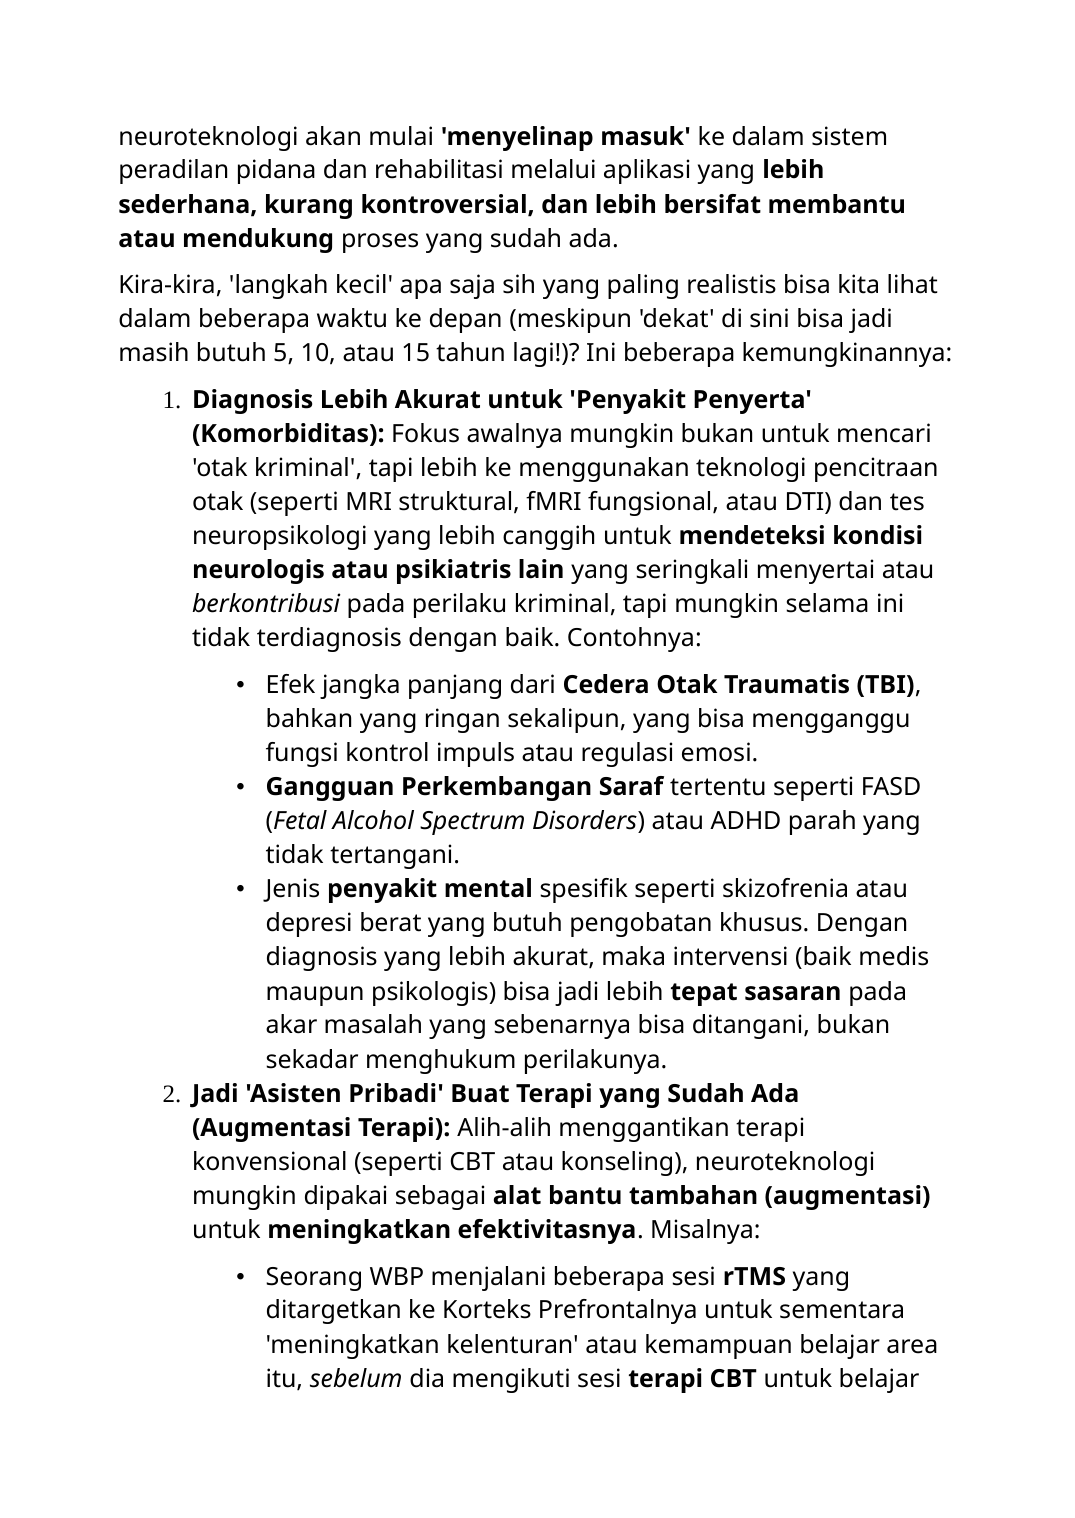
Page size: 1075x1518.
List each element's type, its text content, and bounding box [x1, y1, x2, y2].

list Seorang WBP menjalani beberapa sesi rTMS yang ditargetkan ke Korteks Prefrontalnya untuk sementara 'meningkatkan kelenturan' atau kemampuan belajar area itu, sebelum dia mengikuti sesi terapi CBT untuk belajar [236, 1258, 957, 1394]
text neuroteknologi akan mulai 'menyelinap masuk' ke dalam sistem peradilan pidana dan rehabilitasi melalui aplikasi yang lebih sederhana, kurang kontroversial, dan lebih bersifat membantu atau mendukung proses yang sudah ada. [118, 118, 957, 254]
list Gangguan Perkembangan Saraf tertentu seperti FASD (Fetal Alcohol Spectrum Disorders) atau ADHD parah yang tidak tertangani. [236, 769, 957, 871]
list Jadi 'Asisten Pribadi' Buat Terapi yang Sudah Ada (Augmentasi Terapi): Alih-alih menggantikan terapi konvensional (seperti CBT atau konseling), neuroteknologi mungkin dipakai sebagai alat bantu tambahan (augmentasi) untuk meningkatkan efektivitasnya. Misalnya: [162, 1075, 957, 1246]
list Diagnosis Lebih Akurat untuk 'Penyakit Penyerta' (Komorbiditas): Fokus awalnya mungkin bukan untuk mencari 'otak kriminal', tapi lebih ke menggunakan teknologi pencitraan otak (seperti MRI struktural, fMRI fungsional, atau DTI) dan tes neuropsikologi yang lebih canggih untuk mendeteksi kondisi neurologis atau psikiatris lain yang seringkali menyertai atau berkontribusi pada perilaku kriminal, tapi mungkin selama ini tidak terdiagnosis dengan baik. Contohnya: [162, 382, 957, 654]
text Kira-kira, 'langkah kecil' apa saja sih yang paling realistis bisa kita lihat dalam beberapa waktu ke depan (meskipun 'dekat' di sini bisa jadi masih butuh 5, 10, atau 15 tahun lagi!)? Ini beberapa kemungkinannya: [118, 267, 957, 369]
list Jenis penyakit mental spesifik seperti skizofrenia atau depresi berat yang butuh pengobatan khusus. Dengan diagnosis yang lebih akurat, maka intervensi (baik medis maupun psikologis) bisa jadi lebih tepat sasaran pada akar masalah yang sebenarnya bisa ditangani, bukan sekadar menghukum perilakunya. [236, 871, 957, 1075]
list Efek jangka panjang dari Cedera Otak Traumatis (TBI), bahkan yang ringan sekalipun, yang bisa mengganggu fungsi kontrol impuls atau regulasi emosi. [236, 667, 957, 769]
